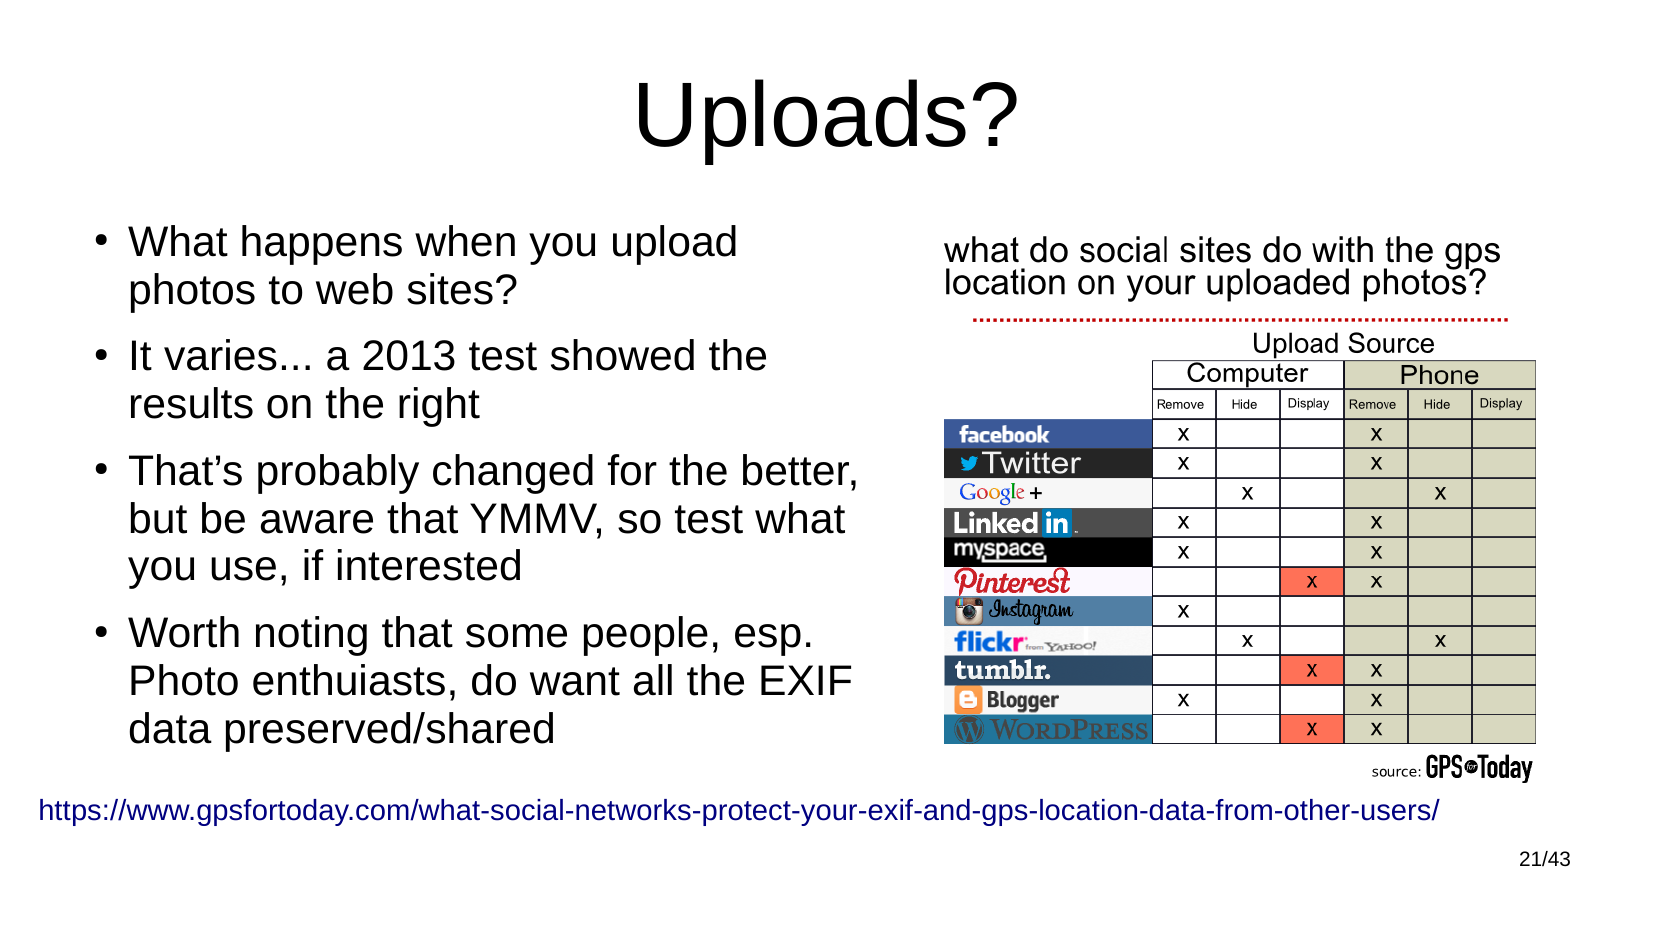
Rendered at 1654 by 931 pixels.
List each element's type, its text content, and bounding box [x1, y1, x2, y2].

text_box https://www.gpsfortoday.com/what-social-networks-protect-your-exif-and-gps-location-data-from-other-users/ [23, 786, 1647, 886]
title Uploads? [82, 37, 1571, 193]
list What happens when you upload photos to web sites? It varies... a 2013 test showed the results on the right That’s probably changed for the better, but be aware that YMMV, so test what you use, if interested Worth noting that some people, esp. Photo enthuiasts, do want all the EXIF data preserved/shared [82, 217, 875, 758]
picture [944, 236, 1536, 783]
